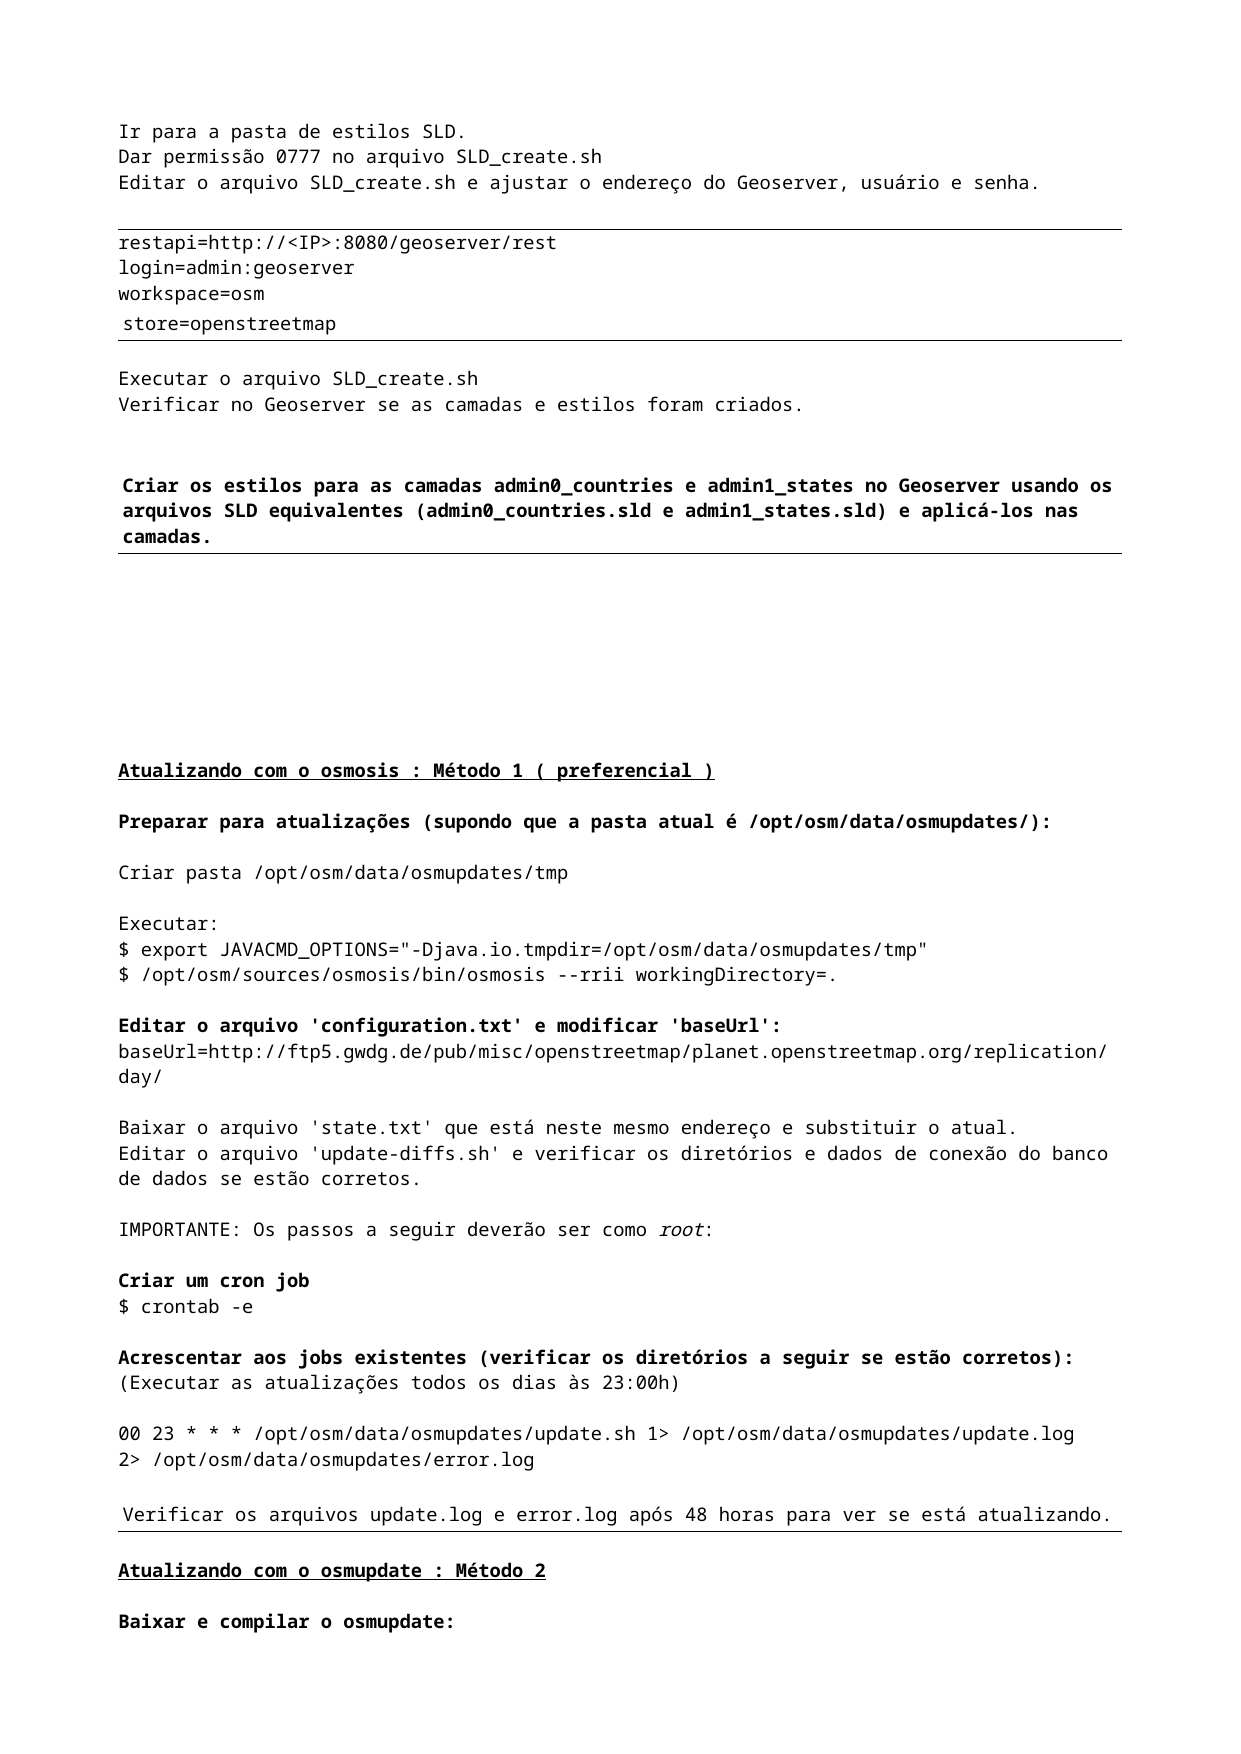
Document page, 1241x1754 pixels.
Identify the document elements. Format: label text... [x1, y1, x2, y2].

text Atualizando com o osmupdate : Método 2 [118, 1557, 1122, 1583]
text workspace=osm [118, 280, 1122, 306]
text Verificar no Geoserver se as camadas e estilos foram criados. [118, 391, 1122, 417]
text Criar um cron job [118, 1268, 1122, 1293]
text $ crontab -e [118, 1293, 1122, 1319]
text Baixar o arquivo 'state.txt' que está neste mesmo endereço e substituir o atual. [118, 1114, 1122, 1140]
text $ export JAVACMD_OPTIONS="-Djava.io.tmpdir=/opt/osm/data/osmupdates/tmp" $ /opt/osm/sources/osmosis/bin/osmosis --rrii workingDirectory=. [118, 936, 1122, 1012]
text Criar pasta /opt/osm/data/osmupdates/tmp [118, 859, 1122, 885]
text Executar o arquivo SLD_create.sh [118, 366, 1122, 391]
text Editar o arquivo 'update-diffs.sh' e verificar os diretórios e dados de conexão do banco de dados se estão corretos. [118, 1140, 1122, 1191]
text login=admin:geoserver [118, 254, 1122, 280]
text Executar: [118, 910, 1122, 936]
text baseUrl=http://ftp5.gwdg.de/pub/misc/openstreetmap/planet.openstreetmap.org/replication/day/ [118, 1038, 1122, 1089]
text Dar permissão 0777 no arquivo SLD_create.sh [118, 144, 1122, 169]
text Editar o arquivo 'configuration.txt' e modificar 'baseUrl': [118, 1012, 1122, 1038]
text Criar os estilos para as camadas admin0_countries e admin1_states no Geoserver usando os arquivos SLD equivalentes (admin0_countries.sld e admin1_states.sld) e aplicá-los nas camadas. [118, 468, 1122, 553]
text Baixar e compilar o osmupdate: [118, 1608, 1122, 1634]
text store=openstreetmap [118, 306, 1122, 340]
text Editar o arquivo SLD_create.sh e ajustar o endereço do Geoserver, usuário e senha. [118, 169, 1122, 195]
text Verificar os arquivos update.log e error.log após 48 horas para ver se está atualizando. [118, 1497, 1122, 1531]
text Ir para a pasta de estilos SLD. [118, 118, 1122, 144]
text (Executar as atualizações todos os dias às 23:00h) [118, 1370, 1122, 1395]
text restapi=http://<IP>:8080/geoserver/rest [118, 230, 1122, 254]
text Atualizando com o osmosis : Método 1 ( preferencial ) [118, 757, 1122, 783]
text IMPORTANTE: Os passos a seguir deverão ser como root: [118, 1217, 1122, 1242]
text 00 23 * * * /opt/osm/data/osmupdates/update.sh 1> /opt/osm/data/osmupdates/update.log 2> /opt/osm/data/osmupdates/error.log [118, 1421, 1122, 1472]
text Acrescentar aos jobs existentes (verificar os diretórios a seguir se estão corretos): [118, 1344, 1122, 1370]
text Preparar para atualizações (supondo que a pasta atual é /opt/osm/data/osmupdates/): [118, 808, 1122, 834]
